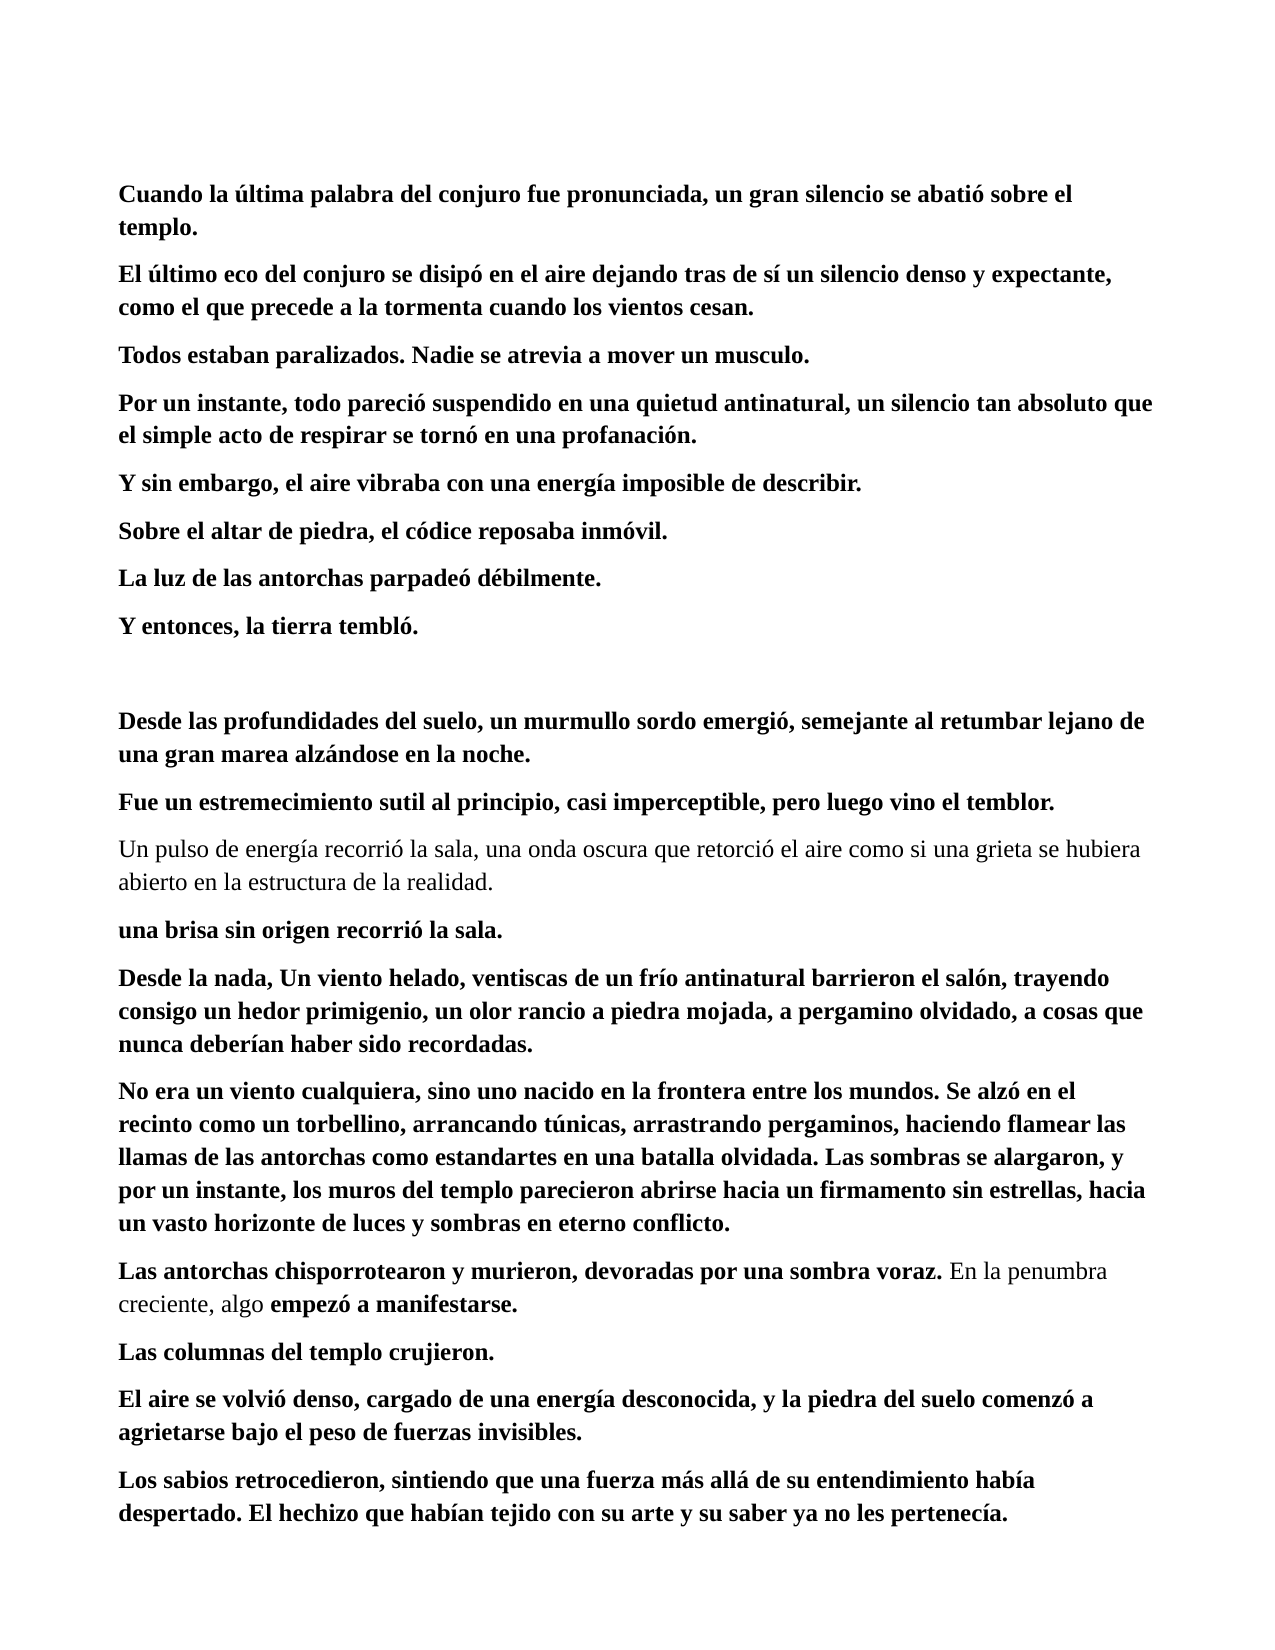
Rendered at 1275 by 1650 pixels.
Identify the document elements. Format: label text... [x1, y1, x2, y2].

text Desde la nada, Un viento helado, ventiscas de un frío antinatural barrieron el salón, trayendo consigo un hedor primigenio, un olor rancio a piedra mojada, a pergamino olvidado, a cosas que nunca deberían haber sido recordadas. [118, 963, 1157, 1057]
text Cuando la última palabra del conjuro fue pronunciada, un gran silencio se abatió sobre el templo. [118, 179, 1157, 241]
text El aire se volvió denso, cargado de una energía desconocida, y la piedra del suelo comenzó a agrietarse bajo el peso de fuerzas invisibles. [118, 1384, 1157, 1446]
text Un pulso de energía recorrió la sala, una onda oscura que retorció el aire como si una grieta se hubiera abierto en la estructura de la realidad. [118, 834, 1157, 896]
text Los sabios retrocedieron, sintiendo que una fuerza más allá de su entendimiento había despertado. El hechizo que habían tejido con su arte y su saber ya no les pertenecía. [118, 1465, 1157, 1527]
text Y sin embargo, el aire vibraba con una energía imposible de describir. [118, 468, 1157, 497]
text Las antorchas chisporrotearon y murieron, devoradas por una sombra voraz. En la penumbra creciente, algo empezó a manifestarse. [118, 1256, 1157, 1318]
text Sobre el altar de piedra, el códice reposaba inmóvil. [118, 516, 1157, 544]
text Fue un estremecimiento sutil al principio, casi imperceptible, pero luego vino el temblor. [118, 787, 1157, 816]
text Desde las profundidades del suelo, un murmullo sordo emergió, semejante al retumbar lejano de una gran marea alzándose en la noche. [118, 706, 1157, 768]
text Y entonces, la tierra tembló. [118, 611, 1157, 640]
text Las columnas del templo crujieron. [118, 1337, 1157, 1365]
text una brisa sin origen recorrió la sala. [118, 915, 1157, 944]
text Todos estaban paralizados. Nadie se atrevia a mover un musculo. [118, 340, 1157, 369]
text Por un instante, todo pareció suspendido en una quietud antinatural, un silencio tan absoluto que el simple acto de respirar se tornó en una profanación. [118, 388, 1157, 449]
text No era un viento cualquiera, sino uno nacido en la frontera entre los mundos. Se alzó en el recinto como un torbellino, arrancando túnicas, arrastrando pergaminos, haciendo flamear las llamas de las antorchas como estandartes en una batalla olvidada. Las sombras se alargaron, y por un instante, los muros del templo parecieron abrirse hacia un firmamento sin estrellas, hacia un vasto horizonte de luces y sombras en eterno conflicto. [118, 1076, 1157, 1237]
text El último eco del conjuro se disipó en el aire dejando tras de sí un silencio denso y expectante, como el que precede a la tormenta cuando los vientos cesan. [118, 259, 1157, 321]
text La luz de las antorchas parpadeó débilmente. [118, 563, 1157, 592]
